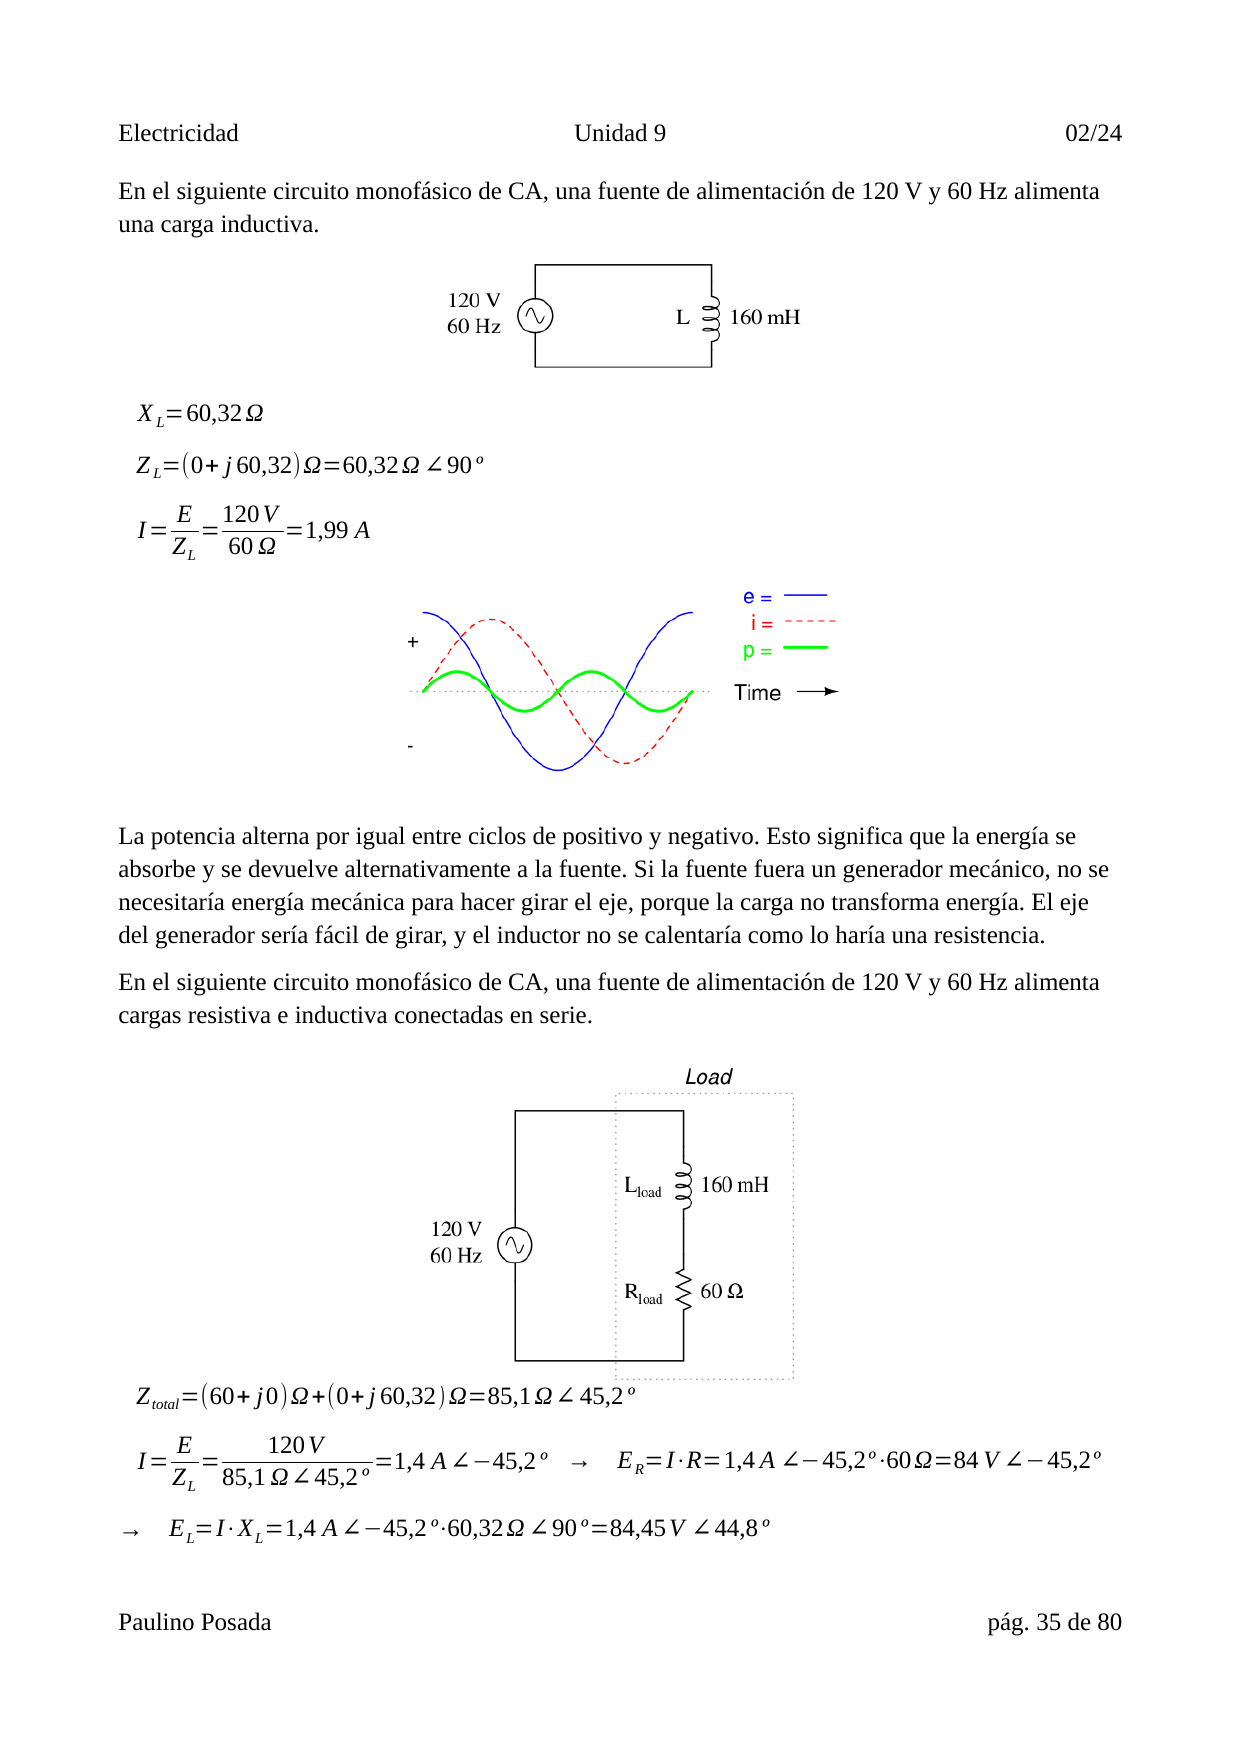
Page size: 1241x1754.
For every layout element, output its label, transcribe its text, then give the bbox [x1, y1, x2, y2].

text En el siguiente circuito monofásico de CA, una fuente de alimentación de 120 V y 60 Hz alimenta una carga inductiva. [118, 176, 1122, 238]
text La potencia alterna por igual entre ciclos de positivo y negativo. Esto significa que la energía se absorbe y se devuelve alternativamente a la fuente. Si la fuente fuera un generador mecánico, no se necesitaría energía mecánica para hacer girar el eje, porque la carga no transforma energía. El eje del generador sería fácil de girar, y el inductor no se calentaría como lo haría una resistencia. [118, 821, 1122, 948]
picture [435, 257, 806, 380]
picture [398, 582, 842, 777]
text → [118, 1514, 1122, 1546]
picture [418, 1048, 822, 1386]
text → [118, 1432, 1122, 1495]
text En el siguiente circuito monofásico de CA, una fuente de alimentación de 120 V y 60 Hz alimenta cargas resistiva e inductiva conectadas en serie. [118, 967, 1122, 1029]
